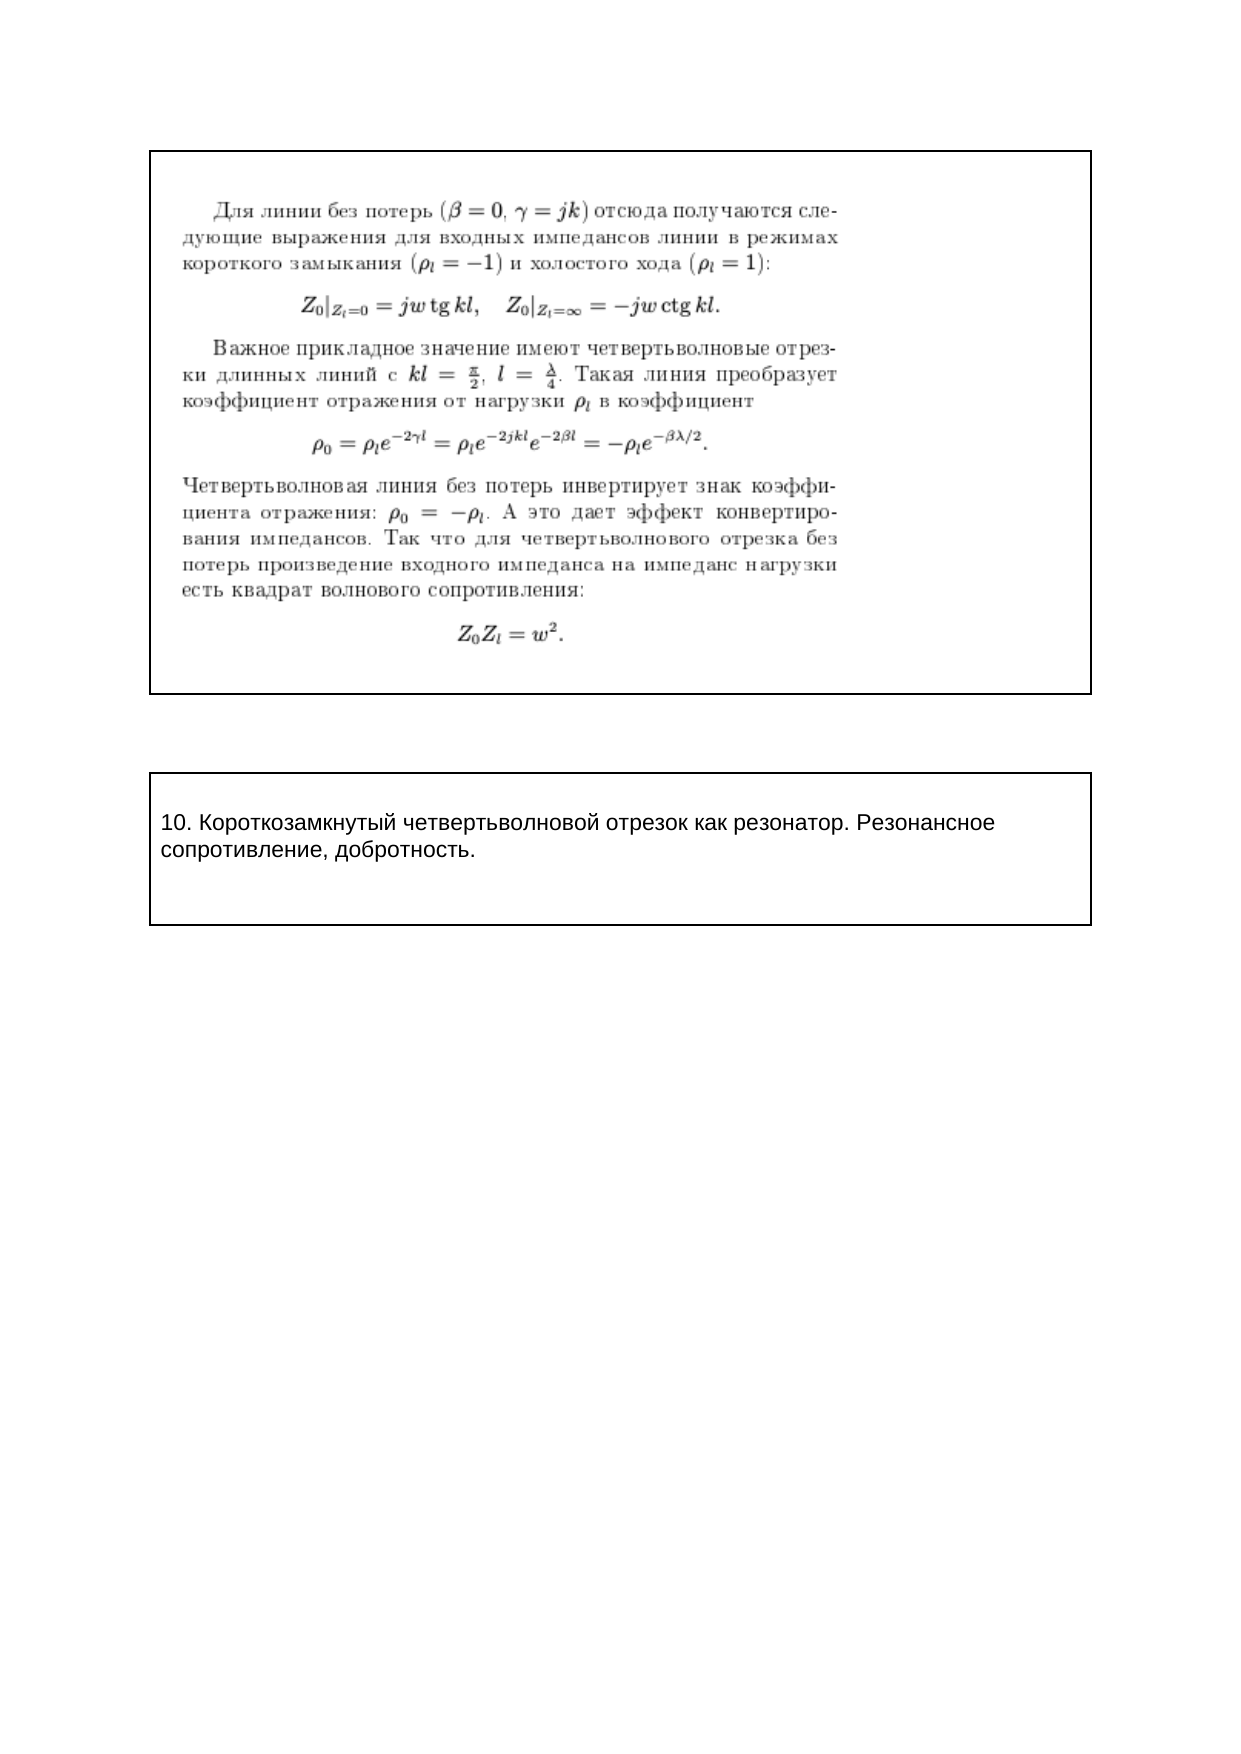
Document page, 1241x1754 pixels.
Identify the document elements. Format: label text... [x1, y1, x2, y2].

table_header 10. Короткозамкнутый четвертьволновой отрезок как резонатор. Резонансное сопротивление, добротность. [151, 774, 1090, 924]
picture [160, 187, 886, 658]
table_cell [151, 152, 1090, 693]
